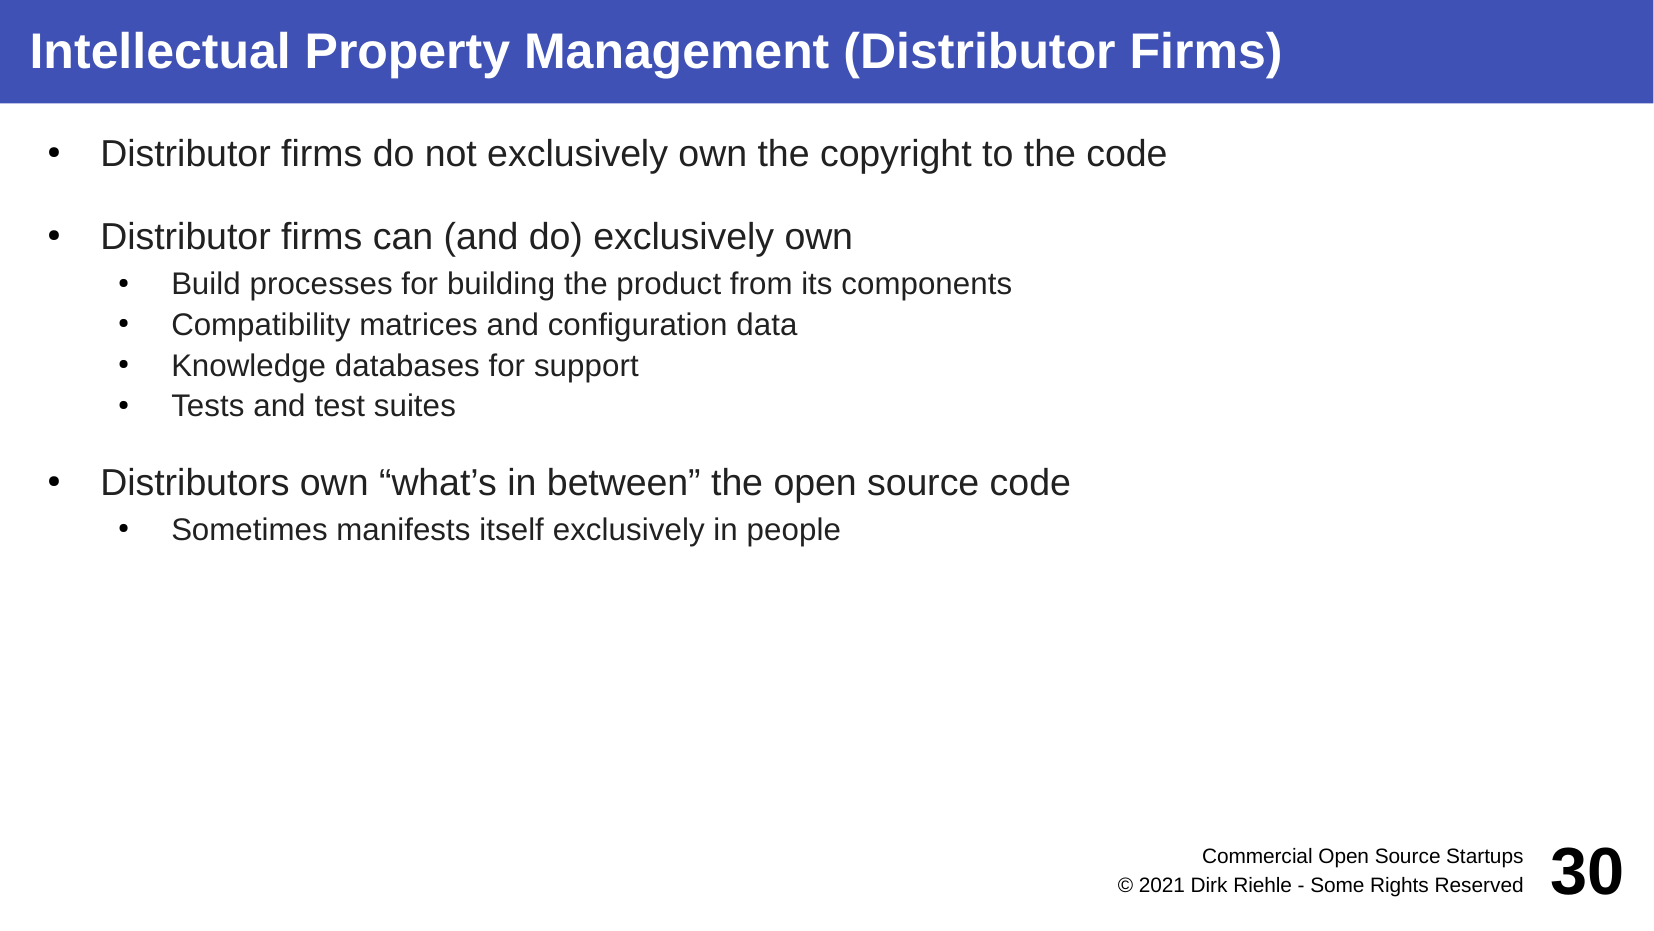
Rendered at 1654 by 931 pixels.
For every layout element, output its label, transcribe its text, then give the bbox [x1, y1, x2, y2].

title Intellectual Property Management (Distributor Firms) [0, 0, 1654, 104]
list Distributor firms do not exclusively own the copyright to the code Distributor firms can (and do) exclusively own Build processes for building the product from its components Compatibility matrices and configuration data Knowledge databases for support Tests and test suites Distributors own “what’s in between” the open source code Sometimes manifests itself exclusively in people [29, 132, 1625, 813]
